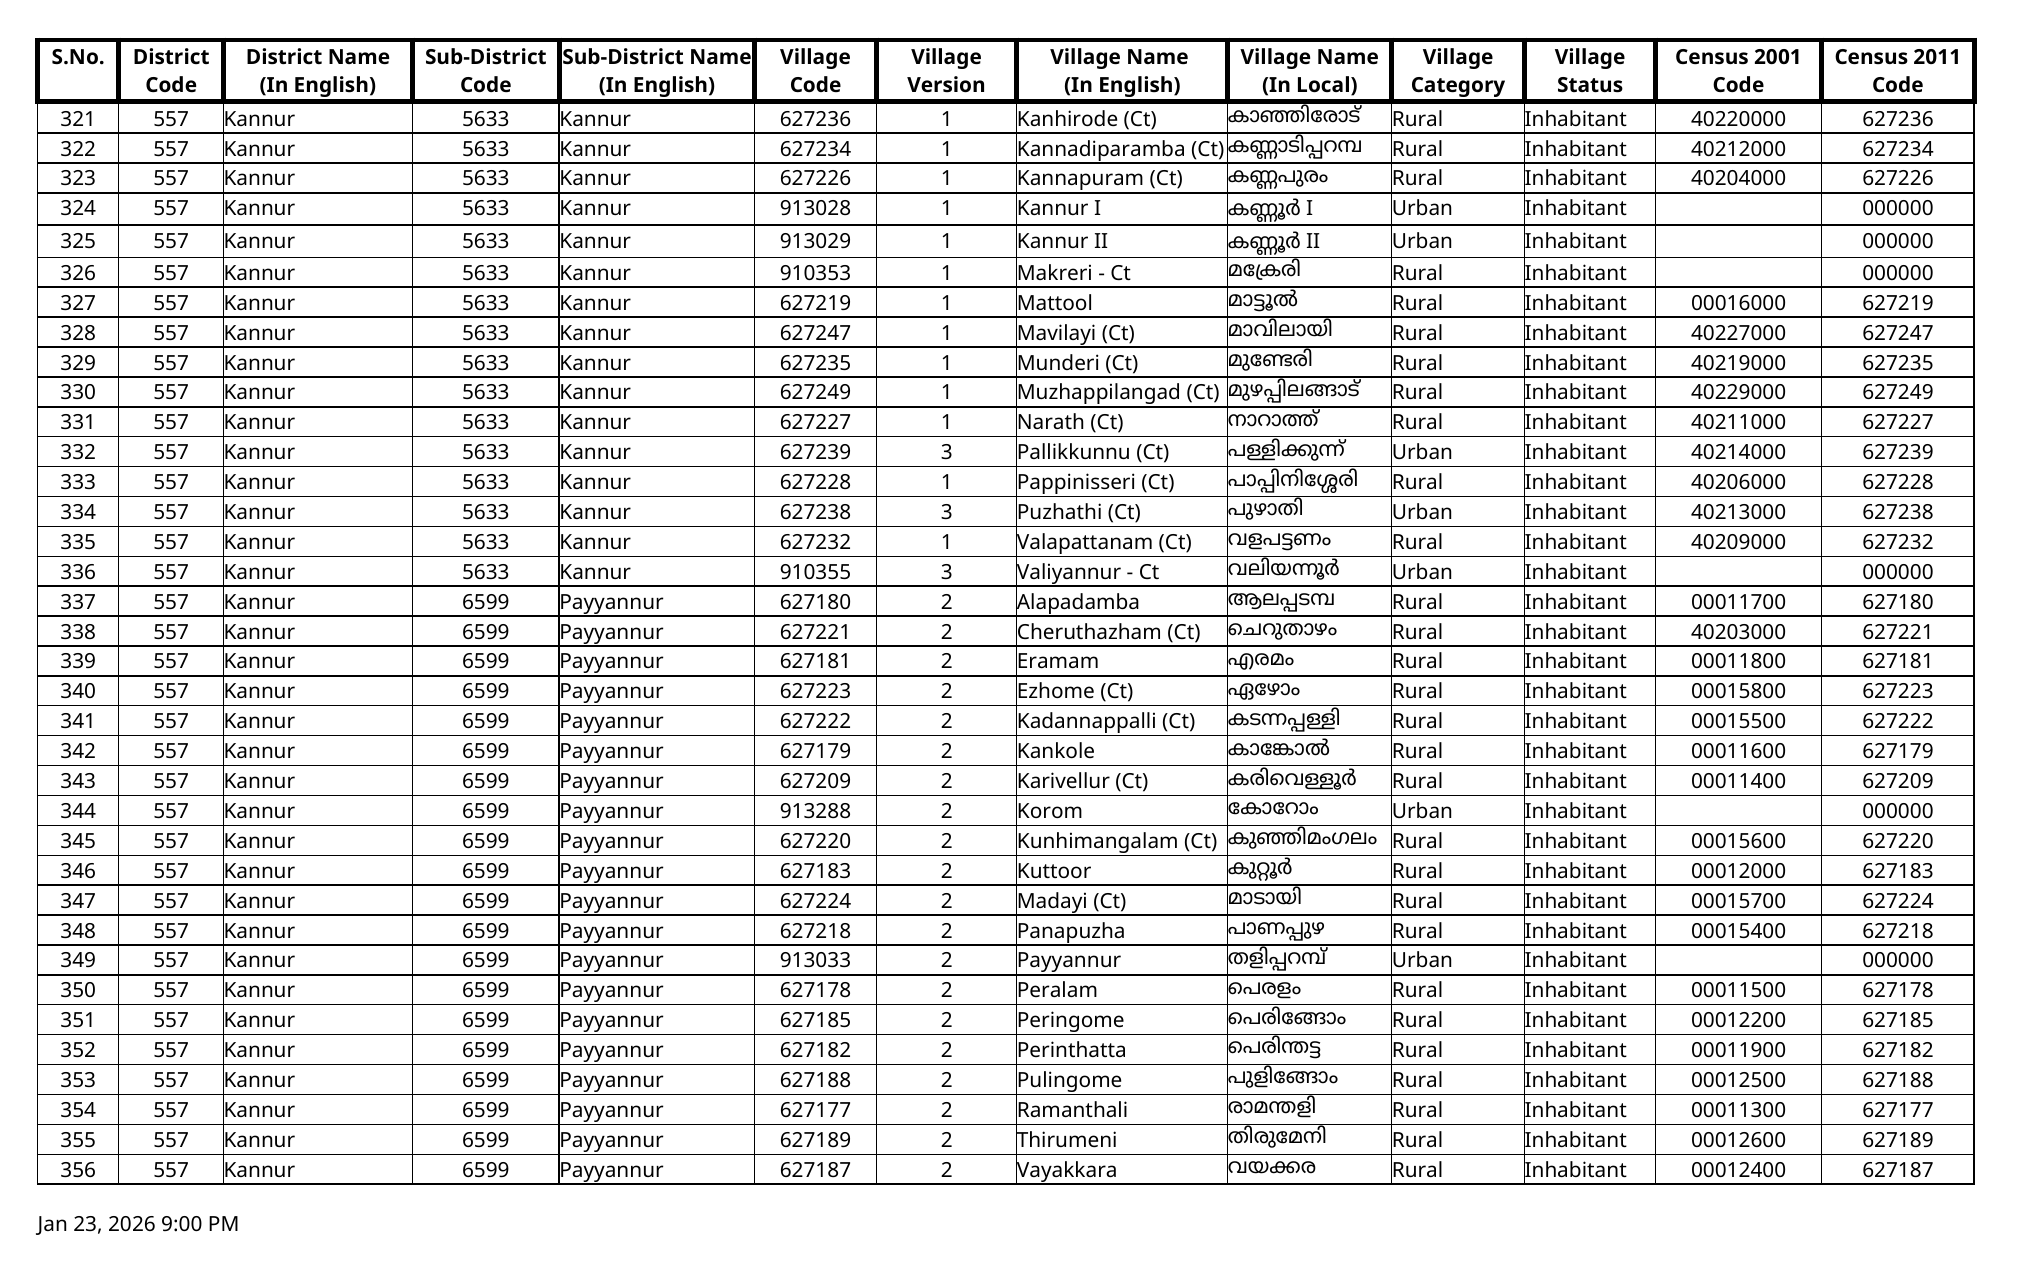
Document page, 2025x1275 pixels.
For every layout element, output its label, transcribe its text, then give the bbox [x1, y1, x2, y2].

table_cell തളിപ്പറമ്പ് [1228, 946, 1391, 974]
table_cell 6599 [413, 1125, 558, 1153]
table_cell Payyannur [560, 1065, 754, 1094]
table_cell Kannur [224, 497, 412, 526]
table_cell Payyannur [560, 736, 754, 765]
table_cell 557 [119, 437, 223, 466]
table_cell 5633 [413, 226, 558, 257]
table_cell 557 [119, 467, 223, 496]
table_cell 627177 [1822, 1095, 1973, 1123]
table_header District Name (In English) [226, 42, 410, 99]
table_cell 346 [38, 856, 118, 884]
table_cell 557 [119, 318, 223, 346]
table_cell Rural [1392, 706, 1524, 735]
table_cell Kannur [224, 164, 412, 192]
table_cell 627220 [755, 826, 876, 854]
table_cell 000000 [1822, 796, 1973, 824]
table_cell 2 [877, 886, 1016, 914]
table_cell പെരിങ്ങോം [1228, 1005, 1391, 1034]
table_cell കോറോം [1228, 796, 1391, 824]
table_cell Urban [1392, 226, 1524, 257]
table_cell Inhabitant [1525, 104, 1655, 132]
table_cell Pappinisseri (Ct) [1017, 467, 1227, 496]
table_cell 627185 [1822, 1005, 1973, 1034]
table_cell തിരുമേനി [1228, 1125, 1391, 1153]
table_cell Muzhappilangad (Ct) [1017, 378, 1227, 406]
table_cell Rural [1392, 1005, 1524, 1034]
table_cell വയക്കര [1228, 1155, 1391, 1183]
table_cell 6599 [413, 946, 558, 974]
table_cell 5633 [413, 104, 558, 132]
table_cell 3 [877, 557, 1016, 585]
table_cell പെരിന്തട്ട [1228, 1035, 1391, 1064]
table_cell 557 [119, 826, 223, 854]
table_cell Inhabitant [1525, 226, 1655, 257]
table_cell 6599 [413, 1155, 558, 1183]
table_cell 1 [877, 318, 1016, 346]
table_cell 2 [877, 736, 1016, 765]
table_cell Kannur [560, 226, 754, 257]
table_cell Payyannur [560, 946, 754, 974]
table_cell Munderi (Ct) [1017, 348, 1227, 376]
table_cell 6599 [413, 916, 558, 944]
table_cell Inhabitant [1525, 736, 1655, 765]
table_cell 627228 [1822, 467, 1973, 496]
table_header Census 2001 Code [1658, 42, 1819, 99]
table_cell 627249 [1822, 378, 1973, 406]
table_cell 557 [119, 258, 223, 286]
table_cell Inhabitant [1525, 916, 1655, 944]
table_header Village Name (In English) [1019, 42, 1225, 99]
table_cell Kannadiparamba (Ct) [1017, 134, 1227, 162]
table_cell Inhabitant [1525, 194, 1655, 224]
table_cell 2 [877, 647, 1016, 675]
table_cell 2 [877, 617, 1016, 645]
table_cell പാപ്പിനിശ്ശേരി [1228, 467, 1391, 496]
table_cell ആലപ്പടമ്പ [1228, 587, 1391, 615]
table_cell 2 [877, 706, 1016, 735]
table_cell Thirumeni [1017, 1125, 1227, 1153]
table_cell Korom [1017, 796, 1227, 824]
table_cell 6599 [413, 1035, 558, 1064]
table_cell 557 [119, 647, 223, 675]
table_cell 627185 [755, 1005, 876, 1034]
table_cell Inhabitant [1525, 886, 1655, 914]
table_cell Inhabitant [1525, 617, 1655, 645]
table_cell [1656, 796, 1821, 824]
table_cell 557 [119, 1005, 223, 1034]
table_cell 627181 [755, 647, 876, 675]
table_cell 627220 [1822, 826, 1973, 854]
table_cell 00015800 [1656, 677, 1821, 705]
table_cell 328 [38, 318, 118, 346]
table_cell 627219 [1822, 288, 1973, 316]
table_cell Kannur [224, 467, 412, 496]
table_cell Eramam [1017, 647, 1227, 675]
table_cell Payyannur [1017, 946, 1227, 974]
table_cell Inhabitant [1525, 378, 1655, 406]
table_cell Inhabitant [1525, 976, 1655, 1004]
table_cell 627189 [755, 1125, 876, 1153]
table_cell Peralam [1017, 976, 1227, 1004]
table_cell 00011300 [1656, 1095, 1821, 1123]
table_cell 627219 [755, 288, 876, 316]
table_cell Inhabitant [1525, 946, 1655, 974]
table_cell Rural [1392, 1065, 1524, 1094]
table_cell Kannur [560, 497, 754, 526]
table_cell Kannur [224, 1125, 412, 1153]
table_cell 352 [38, 1035, 118, 1064]
table_cell 913028 [755, 194, 876, 224]
table_cell 627222 [755, 706, 876, 735]
table_cell 2 [877, 976, 1016, 1004]
table_cell Kannur [224, 587, 412, 615]
table_cell 557 [119, 194, 223, 224]
table_cell Rural [1392, 408, 1524, 436]
table_cell 557 [119, 1035, 223, 1064]
table_cell 1 [877, 527, 1016, 556]
table_cell Panapuzha [1017, 916, 1227, 944]
table_cell 329 [38, 348, 118, 376]
table_header Village Code [757, 42, 874, 99]
table_cell Kannur [224, 736, 412, 765]
table_cell 557 [119, 557, 223, 585]
table_cell Inhabitant [1525, 557, 1655, 585]
table_cell 00011600 [1656, 736, 1821, 765]
table_cell 627226 [755, 164, 876, 192]
table_cell 353 [38, 1065, 118, 1094]
table_cell Inhabitant [1525, 288, 1655, 316]
table_cell Kannur [224, 527, 412, 556]
table_cell 2 [877, 1035, 1016, 1064]
table_cell Inhabitant [1525, 318, 1655, 346]
table_cell [1656, 258, 1821, 286]
table_cell 557 [119, 1155, 223, 1183]
table_cell Inhabitant [1525, 1005, 1655, 1034]
table_cell Payyannur [560, 1005, 754, 1034]
table_cell 557 [119, 527, 223, 556]
table_cell 340 [38, 677, 118, 705]
table_cell Rural [1392, 886, 1524, 914]
table_cell 324 [38, 194, 118, 224]
table_cell 2 [877, 826, 1016, 854]
table_cell Rural [1392, 378, 1524, 406]
table_cell 910355 [755, 557, 876, 585]
table_cell Rural [1392, 1125, 1524, 1153]
table_header Village Version [879, 42, 1014, 99]
table_cell 00012600 [1656, 1125, 1821, 1153]
table_cell ചെറുതാഴം [1228, 617, 1391, 645]
table_cell 6599 [413, 736, 558, 765]
table_cell 40220000 [1656, 104, 1821, 132]
table_cell Payyannur [560, 886, 754, 914]
table_cell 557 [119, 796, 223, 824]
table_cell Kannur [224, 706, 412, 735]
table_cell 334 [38, 497, 118, 526]
table_cell Payyannur [560, 976, 754, 1004]
table_cell 627235 [755, 348, 876, 376]
table_cell Kannur [560, 408, 754, 436]
table_cell 627221 [755, 617, 876, 645]
table_cell 913033 [755, 946, 876, 974]
table_cell 2 [877, 1065, 1016, 1094]
table_cell Inhabitant [1525, 856, 1655, 884]
table_cell 6599 [413, 617, 558, 645]
table_cell Kannur [560, 527, 754, 556]
table_cell 910353 [755, 258, 876, 286]
table_cell Payyannur [560, 647, 754, 675]
table_cell Rural [1392, 647, 1524, 675]
table_cell Pulingome [1017, 1065, 1227, 1094]
table_cell Rural [1392, 916, 1524, 944]
table_cell 000000 [1822, 946, 1973, 974]
table_cell 5633 [413, 557, 558, 585]
table_cell Kunhimangalam (Ct) [1017, 826, 1227, 854]
table_cell 00012200 [1656, 1005, 1821, 1034]
table_cell Ramanthali [1017, 1095, 1227, 1123]
table_cell Kannur [224, 258, 412, 286]
table_cell 557 [119, 1065, 223, 1094]
table_cell 6599 [413, 1065, 558, 1094]
table_cell 557 [119, 736, 223, 765]
table_header S.No. [40, 42, 116, 99]
table_cell Kannur [224, 134, 412, 162]
table_cell Karivellur (Ct) [1017, 766, 1227, 795]
table_cell Kadannappalli (Ct) [1017, 706, 1227, 735]
table_cell Kannur [560, 437, 754, 466]
table_cell Kannur [224, 617, 412, 645]
table_cell Kannur [224, 288, 412, 316]
table_cell Madayi (Ct) [1017, 886, 1227, 914]
table_header Village Category [1394, 42, 1522, 99]
table_cell 627247 [1822, 318, 1973, 346]
table_cell 326 [38, 258, 118, 286]
table_cell 627228 [755, 467, 876, 496]
table_cell Rural [1392, 736, 1524, 765]
table_cell 5633 [413, 408, 558, 436]
table_cell ഏഴോം [1228, 677, 1391, 705]
table_cell Urban [1392, 497, 1524, 526]
table_cell 627177 [755, 1095, 876, 1123]
table_cell 40204000 [1656, 164, 1821, 192]
table_cell 00015600 [1656, 826, 1821, 854]
table_cell 000000 [1822, 194, 1973, 224]
table_cell Payyannur [560, 1155, 754, 1183]
table_cell മക്രേരി [1228, 258, 1391, 286]
table_cell 000000 [1822, 557, 1973, 585]
table_cell 627182 [1822, 1035, 1973, 1064]
table_cell 627249 [755, 378, 876, 406]
table_cell 1 [877, 408, 1016, 436]
table_cell Inhabitant [1525, 1065, 1655, 1094]
table_cell 347 [38, 886, 118, 914]
table_cell Inhabitant [1525, 647, 1655, 675]
table_cell 1 [877, 288, 1016, 316]
table_cell 627247 [755, 318, 876, 346]
table_cell എരമം [1228, 647, 1391, 675]
table_cell 345 [38, 826, 118, 854]
table_cell 6599 [413, 587, 558, 615]
table_cell Kannur [560, 134, 754, 162]
table_cell Inhabitant [1525, 134, 1655, 162]
table_cell Kannur [224, 378, 412, 406]
table_cell 557 [119, 916, 223, 944]
table_cell 5633 [413, 258, 558, 286]
table_cell Rural [1392, 164, 1524, 192]
table_cell Rural [1392, 348, 1524, 376]
table_cell 1 [877, 258, 1016, 286]
table_cell Payyannur [560, 587, 754, 615]
table_cell Inhabitant [1525, 826, 1655, 854]
table_cell Kannur [560, 318, 754, 346]
table_cell 1 [877, 467, 1016, 496]
table_cell Rural [1392, 856, 1524, 884]
table_cell 325 [38, 226, 118, 257]
table_cell 355 [38, 1125, 118, 1153]
table_cell 40227000 [1656, 318, 1821, 346]
table_cell 627179 [1822, 736, 1973, 765]
table_cell 627234 [1822, 134, 1973, 162]
table_cell കടന്നപ്പള്ളി [1228, 706, 1391, 735]
table_cell 557 [119, 104, 223, 132]
table_cell 913288 [755, 796, 876, 824]
table_cell 351 [38, 1005, 118, 1034]
table_cell മുണ്ടേരി [1228, 348, 1391, 376]
table_cell 2 [877, 1125, 1016, 1153]
table_cell 1 [877, 348, 1016, 376]
table_cell Payyannur [560, 1125, 754, 1153]
table_cell Kannur [560, 378, 754, 406]
table_cell 6599 [413, 886, 558, 914]
table_cell 332 [38, 437, 118, 466]
table_cell 627178 [1822, 976, 1973, 1004]
table_cell 2 [877, 946, 1016, 974]
table_cell 6599 [413, 1005, 558, 1034]
table_cell 557 [119, 886, 223, 914]
table_cell Kannur [560, 348, 754, 376]
table_cell കരിവെള്ളൂർ [1228, 766, 1391, 795]
table_cell 627182 [755, 1035, 876, 1064]
table_cell 557 [119, 946, 223, 974]
table_cell 330 [38, 378, 118, 406]
table_cell 627224 [1822, 886, 1973, 914]
table_cell 627226 [1822, 164, 1973, 192]
table_cell 557 [119, 617, 223, 645]
table_cell 627224 [755, 886, 876, 914]
table_cell 557 [119, 378, 223, 406]
table_cell Inhabitant [1525, 796, 1655, 824]
table_cell 627236 [1822, 104, 1973, 132]
table_cell 627183 [755, 856, 876, 884]
table_cell പെരളം [1228, 976, 1391, 1004]
table_cell പുളിങ്ങോം [1228, 1065, 1391, 1094]
table_cell 00016000 [1656, 288, 1821, 316]
table_cell 2 [877, 1095, 1016, 1123]
table_cell 557 [119, 497, 223, 526]
table_cell Kannur [224, 1155, 412, 1183]
table_cell 6599 [413, 706, 558, 735]
table_cell Kannur [224, 946, 412, 974]
table_cell 627180 [755, 587, 876, 615]
table_cell 627227 [1822, 408, 1973, 436]
table_cell Kannur [224, 916, 412, 944]
table_cell മാടായി [1228, 886, 1391, 914]
table_cell കുഞ്ഞിമംഗലം [1228, 826, 1391, 854]
table_cell 3 [877, 437, 1016, 466]
table_cell 557 [119, 766, 223, 795]
table_cell Rural [1392, 1095, 1524, 1123]
table_cell 2 [877, 796, 1016, 824]
table_cell 1 [877, 134, 1016, 162]
table_cell നാറാത്ത് [1228, 408, 1391, 436]
table_cell 557 [119, 134, 223, 162]
table_cell കാങ്കോൽ [1228, 736, 1391, 765]
table_cell 627218 [1822, 916, 1973, 944]
table_cell Rural [1392, 976, 1524, 1004]
table_cell 557 [119, 856, 223, 884]
table_cell Kannur [224, 437, 412, 466]
table_cell 5633 [413, 467, 558, 496]
table_cell Urban [1392, 796, 1524, 824]
table_cell 627187 [1822, 1155, 1973, 1183]
table_cell 627239 [755, 437, 876, 466]
table_cell 6599 [413, 677, 558, 705]
table_cell 3 [877, 497, 1016, 526]
table_cell 627188 [755, 1065, 876, 1094]
table_cell Kannur [224, 408, 412, 436]
table_cell Inhabitant [1525, 587, 1655, 615]
table_cell Kankole [1017, 736, 1227, 765]
table_cell 627218 [755, 916, 876, 944]
table_cell 00015500 [1656, 706, 1821, 735]
table_cell പള്ളിക്കുന്ന് [1228, 437, 1391, 466]
table_cell Narath (Ct) [1017, 408, 1227, 436]
table_cell 557 [119, 706, 223, 735]
table_cell 322 [38, 134, 118, 162]
table_cell 00011400 [1656, 766, 1821, 795]
table_cell Inhabitant [1525, 467, 1655, 496]
table_cell Kannur I [1017, 194, 1227, 224]
table_cell 627227 [755, 408, 876, 436]
table_cell 00011800 [1656, 647, 1821, 675]
table_cell കാഞ്ഞിരോട് [1228, 104, 1391, 132]
table_cell 627223 [755, 677, 876, 705]
table_cell 5633 [413, 378, 558, 406]
table_cell [1656, 946, 1821, 974]
table_cell 627234 [755, 134, 876, 162]
table_cell 5633 [413, 497, 558, 526]
table_cell 40206000 [1656, 467, 1821, 496]
table_cell മാവിലായി [1228, 318, 1391, 346]
table_cell Kannur [224, 796, 412, 824]
table_cell Urban [1392, 437, 1524, 466]
table_cell കണ്ണൂർ I [1228, 194, 1391, 224]
table_cell Inhabitant [1525, 497, 1655, 526]
table_cell Payyannur [560, 617, 754, 645]
table_cell മാട്ടൂൽ [1228, 288, 1391, 316]
table_cell 627232 [1822, 527, 1973, 556]
table_cell Mattool [1017, 288, 1227, 316]
table_cell Rural [1392, 527, 1524, 556]
table_cell 335 [38, 527, 118, 556]
table_cell പാണപ്പുഴ [1228, 916, 1391, 944]
table_cell Rural [1392, 258, 1524, 286]
table_header Sub-District Code [415, 42, 557, 99]
table_cell 2 [877, 587, 1016, 615]
table_cell കണ്ണാടിപ്പറമ്പ [1228, 134, 1391, 162]
table_cell 5633 [413, 134, 558, 162]
table_cell 6599 [413, 647, 558, 675]
table_cell 2 [877, 1155, 1016, 1183]
table_cell Kannur [224, 194, 412, 224]
table_cell 1 [877, 378, 1016, 406]
table_cell Inhabitant [1525, 408, 1655, 436]
table_cell Payyannur [560, 796, 754, 824]
table_cell 913029 [755, 226, 876, 257]
table_cell Rural [1392, 587, 1524, 615]
table_cell Vayakkara [1017, 1155, 1227, 1183]
table_cell 339 [38, 647, 118, 675]
table_cell കുറ്റൂർ [1228, 856, 1391, 884]
table_cell 557 [119, 226, 223, 257]
table_cell 00012400 [1656, 1155, 1821, 1183]
table_cell Inhabitant [1525, 706, 1655, 735]
table_cell 5633 [413, 194, 558, 224]
table_cell Valapattanam (Ct) [1017, 527, 1227, 556]
table_cell 1 [877, 164, 1016, 192]
table_cell Kannur [560, 164, 754, 192]
table_cell 5633 [413, 348, 558, 376]
table_cell 00011700 [1656, 587, 1821, 615]
table_cell 349 [38, 946, 118, 974]
table_header District Code [121, 42, 221, 99]
table_cell 627178 [755, 976, 876, 1004]
table_cell Rural [1392, 766, 1524, 795]
table_cell 627236 [755, 104, 876, 132]
table_cell Inhabitant [1525, 258, 1655, 286]
table_cell 00011500 [1656, 976, 1821, 1004]
table_cell Inhabitant [1525, 1155, 1655, 1183]
table_cell 557 [119, 408, 223, 436]
table_cell Perinthatta [1017, 1035, 1227, 1064]
table_cell 321 [38, 104, 118, 132]
table_cell 40214000 [1656, 437, 1821, 466]
table_cell Payyannur [560, 766, 754, 795]
table_cell 40203000 [1656, 617, 1821, 645]
table_cell 00015400 [1656, 916, 1821, 944]
table_cell Valiyannur - Ct [1017, 557, 1227, 585]
table_cell 627179 [755, 736, 876, 765]
table_cell 40213000 [1656, 497, 1821, 526]
table_cell Inhabitant [1525, 348, 1655, 376]
table_cell Inhabitant [1525, 677, 1655, 705]
table_cell Kannur [224, 886, 412, 914]
table_cell കണ്ണപുരം [1228, 164, 1391, 192]
table_cell വളപട്ടണം [1228, 527, 1391, 556]
table_cell 00012000 [1656, 856, 1821, 884]
table_cell Kannur [224, 647, 412, 675]
table_cell Kannapuram (Ct) [1017, 164, 1227, 192]
table_cell 627187 [755, 1155, 876, 1183]
table_cell [1656, 194, 1821, 224]
table_cell Urban [1392, 194, 1524, 224]
table_cell Payyannur [560, 677, 754, 705]
table_cell 2 [877, 856, 1016, 884]
table_header Village Name (In Local) [1230, 42, 1389, 99]
table_cell Kannur [560, 557, 754, 585]
table_cell 338 [38, 617, 118, 645]
table_cell 350 [38, 976, 118, 1004]
table_cell Kannur [224, 766, 412, 795]
table_cell കണ്ണൂർ II [1228, 226, 1391, 257]
table_cell Kannur [224, 104, 412, 132]
table_cell Kannur [560, 104, 754, 132]
table_cell 557 [119, 288, 223, 316]
table_cell 627209 [1822, 766, 1973, 795]
table_cell 40211000 [1656, 408, 1821, 436]
table_cell 2 [877, 916, 1016, 944]
table_cell 627232 [755, 527, 876, 556]
table_cell 2 [877, 677, 1016, 705]
table_cell Makreri - Ct [1017, 258, 1227, 286]
table_cell 341 [38, 706, 118, 735]
table_cell 000000 [1822, 226, 1973, 257]
table_cell 40219000 [1656, 348, 1821, 376]
table_cell 2 [877, 1005, 1016, 1034]
table_cell 336 [38, 557, 118, 585]
table_cell 627189 [1822, 1125, 1973, 1153]
table_cell 627181 [1822, 647, 1973, 675]
table_cell 557 [119, 164, 223, 192]
table_cell Kannur II [1017, 226, 1227, 257]
table_cell 627183 [1822, 856, 1973, 884]
table_cell 000000 [1822, 258, 1973, 286]
table_cell 6599 [413, 1095, 558, 1123]
table_cell 6599 [413, 766, 558, 795]
table_cell Inhabitant [1525, 766, 1655, 795]
table_cell Inhabitant [1525, 437, 1655, 466]
table_cell 557 [119, 1125, 223, 1153]
table_cell 2 [877, 766, 1016, 795]
table_cell [1656, 226, 1821, 257]
table_cell 5633 [413, 288, 558, 316]
table_cell 627221 [1822, 617, 1973, 645]
table_cell 327 [38, 288, 118, 316]
table_cell Rural [1392, 104, 1524, 132]
table_cell Kanhirode (Ct) [1017, 104, 1227, 132]
table_cell Payyannur [560, 706, 754, 735]
table_cell Urban [1392, 946, 1524, 974]
table_cell 6599 [413, 856, 558, 884]
table_cell 40212000 [1656, 134, 1821, 162]
table_cell 00015700 [1656, 886, 1821, 914]
table_cell 5633 [413, 318, 558, 346]
table_cell Payyannur [560, 916, 754, 944]
table_cell Rural [1392, 1155, 1524, 1183]
table_cell 6599 [413, 826, 558, 854]
table_cell 5633 [413, 527, 558, 556]
table_cell Kannur [224, 1005, 412, 1034]
table_cell മുഴപ്പിലങ്ങാട് [1228, 378, 1391, 406]
table_cell 1 [877, 194, 1016, 224]
table_cell Rural [1392, 467, 1524, 496]
table_cell 557 [119, 677, 223, 705]
table_cell Rural [1392, 677, 1524, 705]
table_cell 627239 [1822, 437, 1973, 466]
table_cell Cheruthazham (Ct) [1017, 617, 1227, 645]
table_cell Kannur [224, 677, 412, 705]
table_cell 337 [38, 587, 118, 615]
table_cell Kannur [560, 467, 754, 496]
table_cell 627235 [1822, 348, 1973, 376]
table_cell Inhabitant [1525, 1035, 1655, 1064]
table_cell Rural [1392, 826, 1524, 854]
table_cell വലിയന്നൂർ [1228, 557, 1391, 585]
table_cell Kannur [224, 826, 412, 854]
table_cell Rural [1392, 318, 1524, 346]
table_cell Peringome [1017, 1005, 1227, 1034]
table_cell Kannur [224, 856, 412, 884]
table_cell Kuttoor [1017, 856, 1227, 884]
table_header Census 2011 Code [1824, 42, 1972, 99]
table_cell Inhabitant [1525, 1095, 1655, 1123]
table_cell 5633 [413, 164, 558, 192]
table_cell Inhabitant [1525, 164, 1655, 192]
table_cell Payyannur [560, 856, 754, 884]
table_cell Ezhome (Ct) [1017, 677, 1227, 705]
table_cell Pallikkunnu (Ct) [1017, 437, 1227, 466]
table_cell 356 [38, 1155, 118, 1183]
table_cell 331 [38, 408, 118, 436]
table_cell Kannur [560, 288, 754, 316]
table_cell 557 [119, 976, 223, 1004]
table_header Sub-District Name (In English) [562, 42, 752, 99]
table_cell Kannur [224, 348, 412, 376]
table_header Village Status [1527, 42, 1653, 99]
table_cell പുഴാതി [1228, 497, 1391, 526]
table_cell Kannur [224, 226, 412, 257]
table_cell Alapadamba [1017, 587, 1227, 615]
table_cell 5633 [413, 437, 558, 466]
table_cell 333 [38, 467, 118, 496]
table_cell 627209 [755, 766, 876, 795]
table_cell Inhabitant [1525, 527, 1655, 556]
table_cell 627223 [1822, 677, 1973, 705]
table_cell 354 [38, 1095, 118, 1123]
table_cell Payyannur [560, 1035, 754, 1064]
table_cell Kannur [224, 1035, 412, 1064]
table_cell 1 [877, 226, 1016, 257]
table_cell 627188 [1822, 1065, 1973, 1094]
table_cell 40229000 [1656, 378, 1821, 406]
table_cell 557 [119, 1095, 223, 1123]
table_cell Payyannur [560, 826, 754, 854]
table_cell Inhabitant [1525, 1125, 1655, 1153]
table_cell 323 [38, 164, 118, 192]
table_cell Urban [1392, 557, 1524, 585]
table_cell 627238 [1822, 497, 1973, 526]
table_cell Kannur [560, 258, 754, 286]
table_cell 00012500 [1656, 1065, 1821, 1094]
table_cell Rural [1392, 617, 1524, 645]
table_cell 627222 [1822, 706, 1973, 735]
table_cell 627180 [1822, 587, 1973, 615]
table_cell Rural [1392, 288, 1524, 316]
table_cell 40209000 [1656, 527, 1821, 556]
table_cell Kannur [224, 557, 412, 585]
table_cell 342 [38, 736, 118, 765]
table_cell Kannur [224, 976, 412, 1004]
table_cell Rural [1392, 1035, 1524, 1064]
table_cell 557 [119, 587, 223, 615]
table_cell 6599 [413, 796, 558, 824]
table_cell Kannur [224, 1065, 412, 1094]
table_cell രാമന്തളി [1228, 1095, 1391, 1123]
table_cell 627238 [755, 497, 876, 526]
table_cell 1 [877, 104, 1016, 132]
table_cell Kannur [560, 194, 754, 224]
table_cell [1656, 557, 1821, 585]
table_cell 344 [38, 796, 118, 824]
table_cell 00011900 [1656, 1035, 1821, 1064]
table_cell Payyannur [560, 1095, 754, 1123]
table_cell Kannur [224, 318, 412, 346]
table_cell 557 [119, 348, 223, 376]
table_cell 6599 [413, 976, 558, 1004]
table_cell Rural [1392, 134, 1524, 162]
table_cell Kannur [224, 1095, 412, 1123]
table_cell Puzhathi (Ct) [1017, 497, 1227, 526]
table_cell 343 [38, 766, 118, 795]
table_cell Mavilayi (Ct) [1017, 318, 1227, 346]
table_cell 348 [38, 916, 118, 944]
